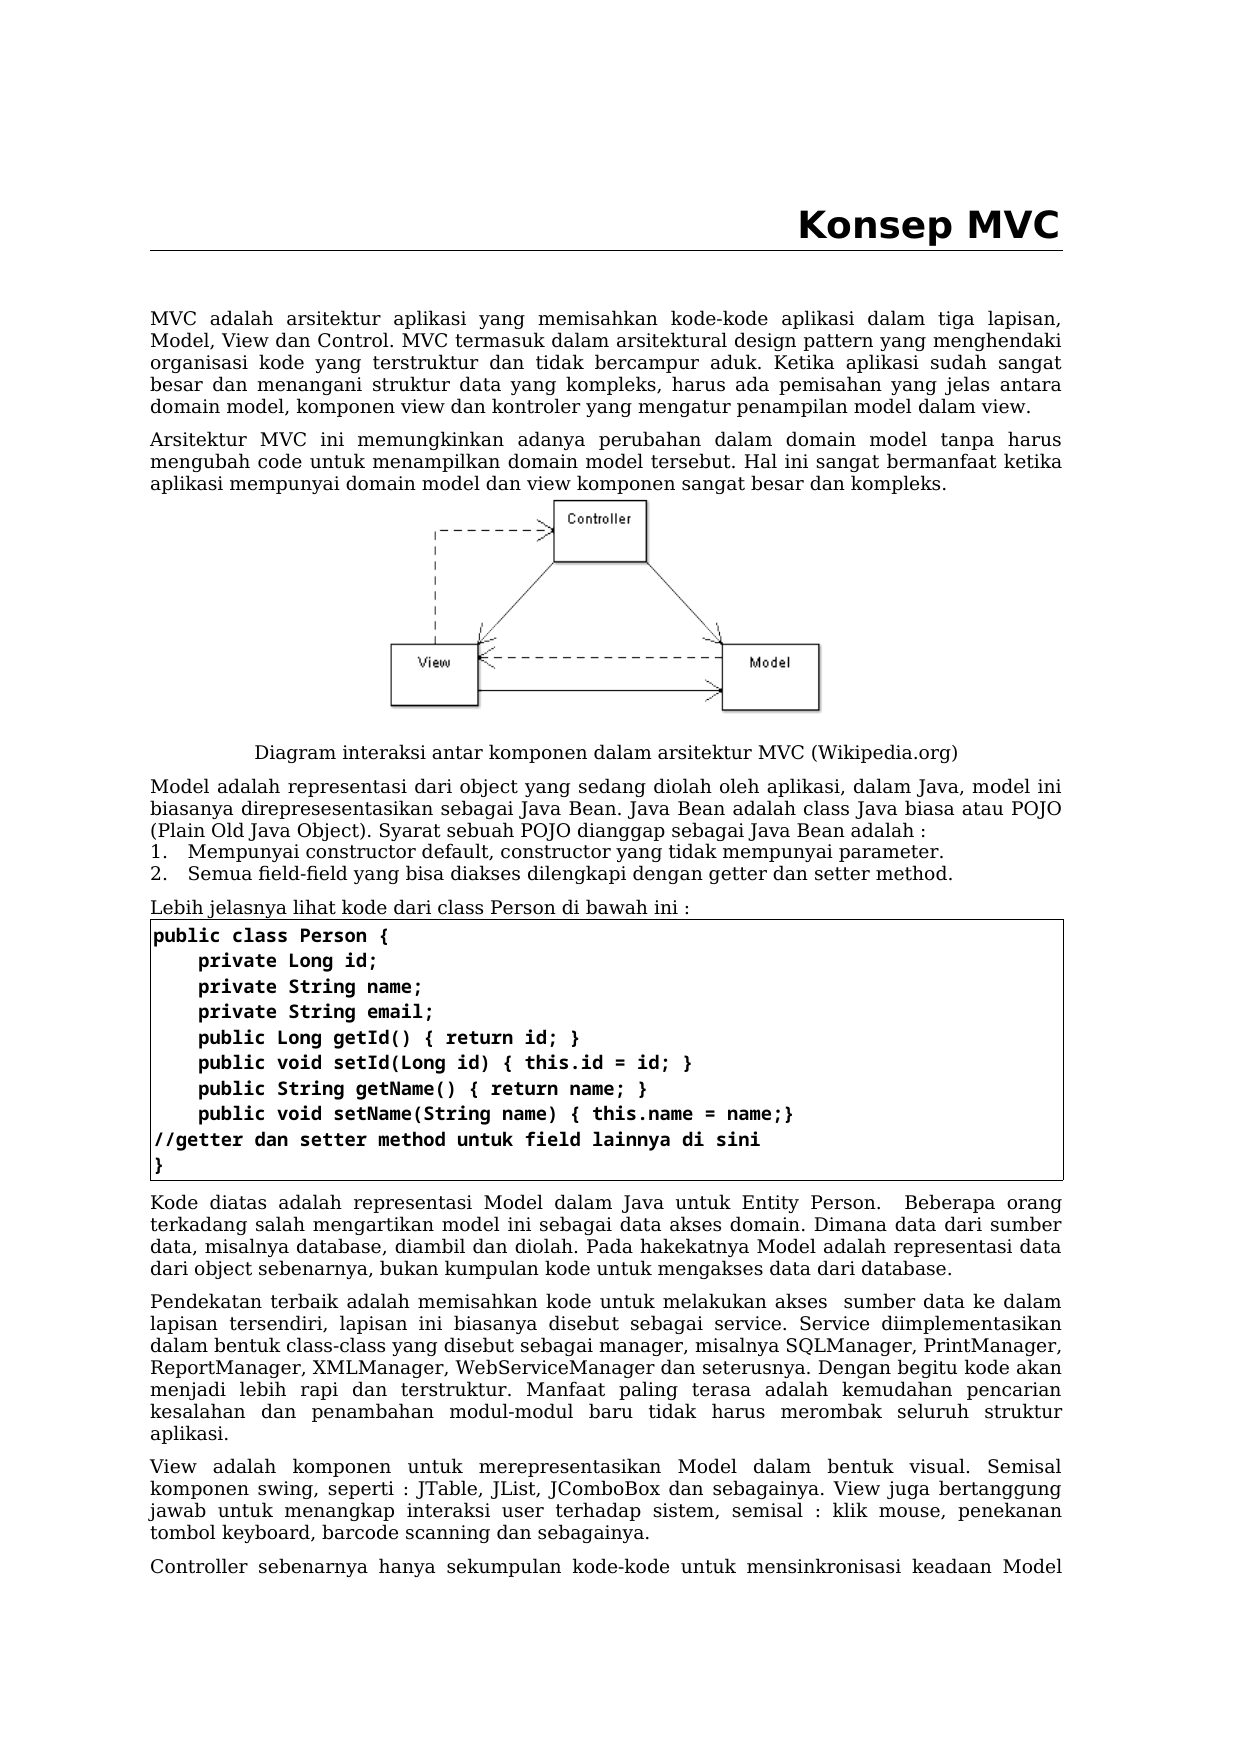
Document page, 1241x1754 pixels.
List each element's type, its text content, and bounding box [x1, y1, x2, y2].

text private String email; [151, 996, 1063, 1021]
text //getter dan setter method untuk field lainnya di sini [151, 1123, 1063, 1149]
text public String getName() { return name; } [151, 1072, 1063, 1098]
text } [151, 1149, 1063, 1180]
text public Long getId() { return id; } [151, 1021, 1063, 1047]
text Diagram interaksi antar komponen dalam arsitektur MVC (Wikipedia.org) [150, 742, 1063, 764]
text Lebih jelasnya lihat kode dari class Person di bawah ini : [150, 897, 1063, 919]
list Semua field-field yang bisa diakses dilengkapi dengan getter dan setter method. [150, 863, 1063, 885]
picture [385, 495, 828, 720]
subtitle Konsep MVC [150, 201, 1063, 250]
text private Long id; [151, 944, 1063, 970]
list Mempunyai constructor default, constructor yang tidak mempunyai parameter. [150, 842, 1063, 863]
text Arsitektur MVC ini memungkinkan adanya perubahan dalam domain model tanpa harus mengubah code untuk menampilkan domain model tersebut. Hal ini sangat bermanfaat ketika aplikasi mempunyai domain model dan view komponen sangat besar dan kompleks. [150, 429, 1063, 495]
text private String name; [151, 970, 1063, 996]
text Kode diatas adalah representasi Model dalam Java untuk Entity Person. Beberapa orang terkadang salah mengartikan model ini sebagai data akses domain. Dimana data dari sumber data, misalnya database, diambil dan diolah. Pada hakekatnya Model adalah representasi data dari object sebenarnya, bukan kumpulan kode untuk mengakses data dari database. [150, 1192, 1063, 1280]
text public void setId(Long id) { this.id = id; } [151, 1047, 1063, 1072]
text public class Person { [151, 920, 1063, 944]
text Pendekatan terbaik adalah memisahkan kode untuk melakukan akses sumber data ke dalam lapisan tersendiri, lapisan ini biasanya disebut sebagai service. Service diimplementasikan dalam bentuk class-class yang disebut sebagai manager, misalnya SQLManager, PrintManager, ReportManager, XMLManager, WebServiceManager dan seterusnya. Dengan begitu kode akan menjadi lebih rapi dan terstruktur. Manfaat paling terasa adalah kemudahan pencarian kesalahan dan penambahan modul-modul baru tidak harus merombak seluruh struktur aplikasi. [150, 1291, 1063, 1444]
text Model adalah representasi dari object yang sedang diolah oleh aplikasi, dalam Java, model ini biasanya direpresesentasikan sebagai Java Bean. Java Bean adalah class Java biasa atau POJO (Plain Old Java Object). Syarat sebuah POJO dianggap sebagai Java Bean adalah : [150, 776, 1063, 842]
text public void setName(String name) { this.name = name;} [151, 1098, 1063, 1123]
text Controller sebenarnya hanya sekumpulan kode-kode untuk mensinkronisasi keadaan Model [150, 1556, 1063, 1577]
text View adalah komponen untuk merepresentasikan Model dalam bentuk visual. Semisal komponen swing, seperti : JTable, JList, JComboBox dan sebagainya. View juga bertanggung jawab untuk menangkap interaksi user terhadap sistem, semisal : klik mouse, penekanan tombol keyboard, barcode scanning dan sebagainya. [150, 1456, 1063, 1544]
text MVC adalah arsitektur aplikasi yang memisahkan kode-kode aplikasi dalam tiga lapisan, Model, View dan Control. MVC termasuk dalam arsitektural design pattern yang menghendaki organisasi kode yang terstruktur dan tidak bercampur aduk. Ketika aplikasi sudah sangat besar dan menangani struktur data yang kompleks, harus ada pemisahan yang jelas antara domain model, komponen view dan kontroler yang mengatur penampilan model dalam view. [150, 308, 1063, 418]
